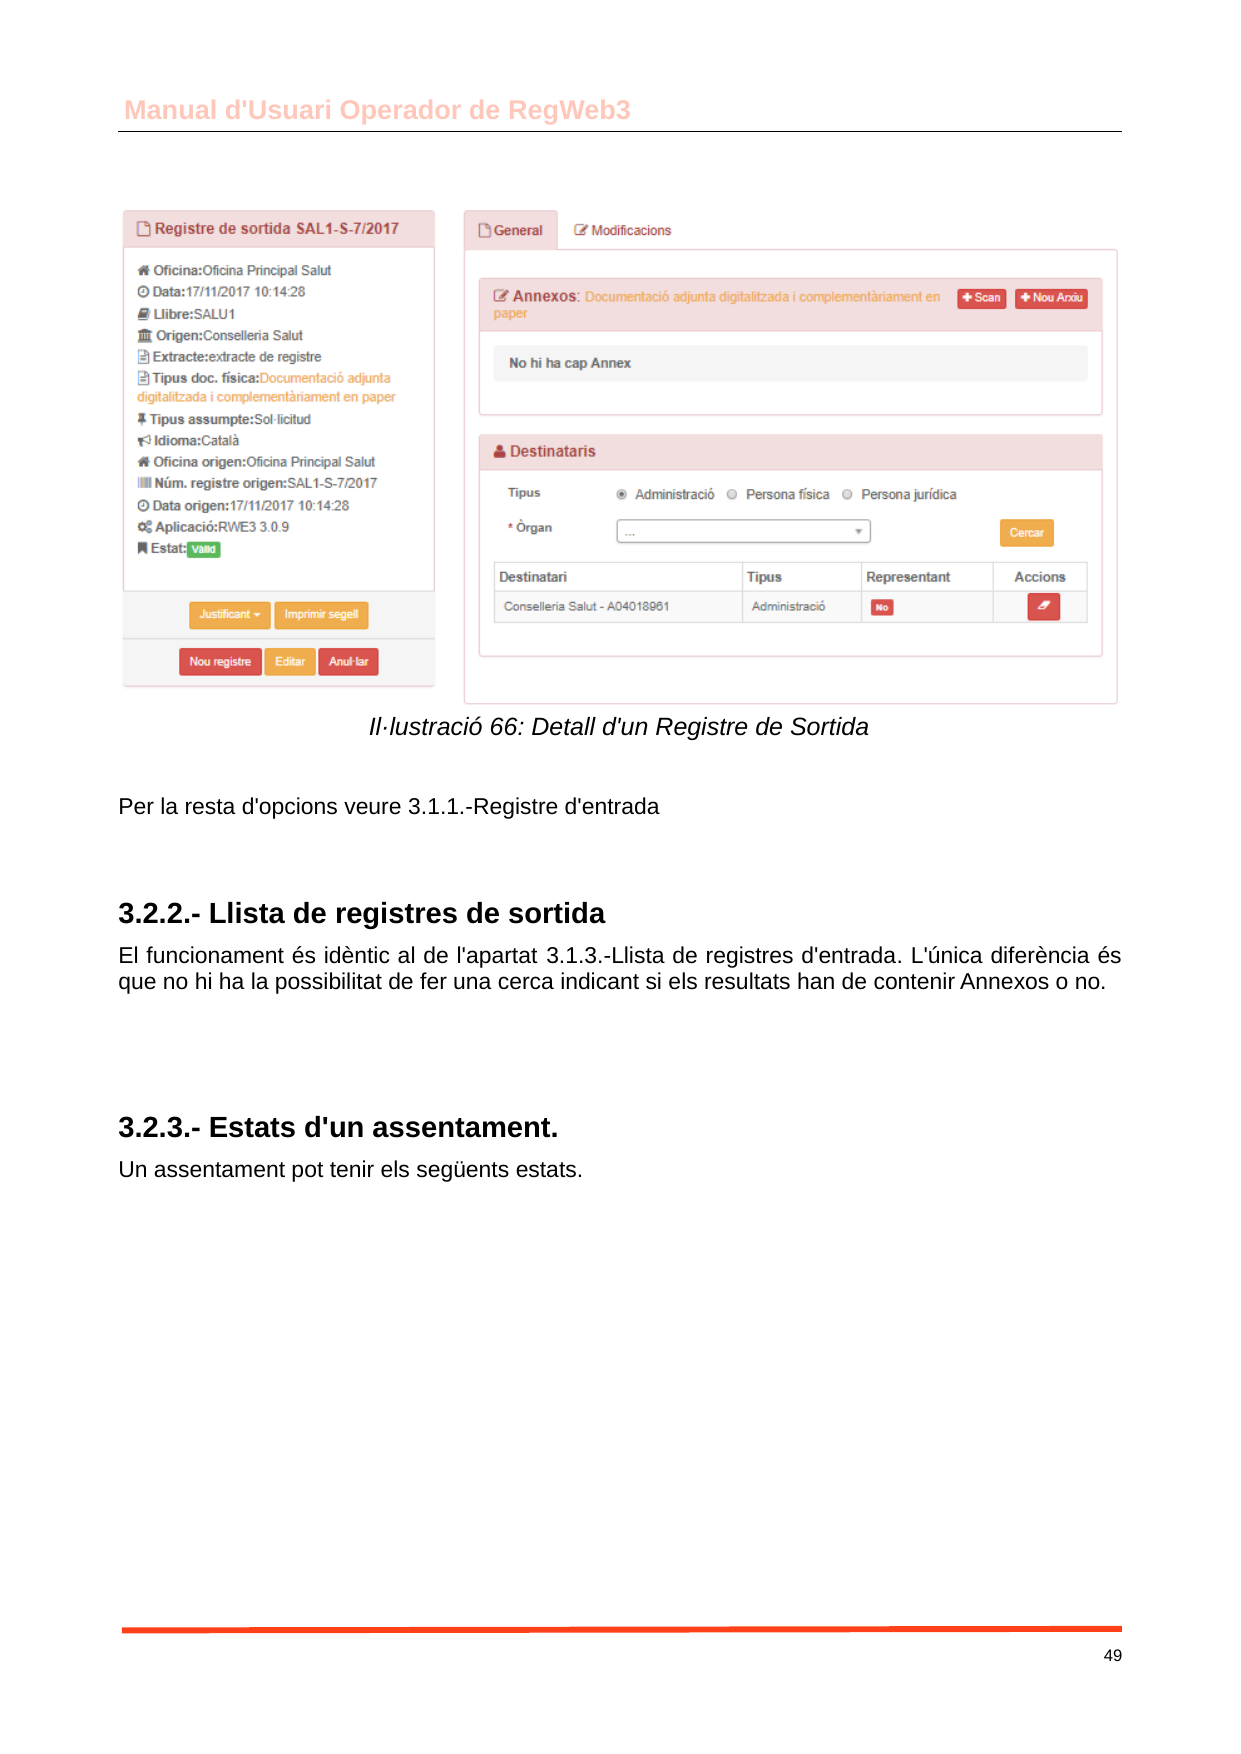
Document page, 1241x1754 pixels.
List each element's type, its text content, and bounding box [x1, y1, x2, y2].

picture [118, 204, 1123, 712]
text Per la resta d'opcions veure 3.1.1Registre d'entrada [118, 793, 1122, 819]
subtitle Estats d'un assentament. [118, 1110, 1122, 1143]
text Il·lustració 66: Detall d'un Registre de Sortida [118, 712, 1122, 741]
text El funcionament és idèntic al de l'apartat 3.1.3Llista de registres d'entrada. L'única diferència és que no hi ha la possibilitat de fer una cerca indicant si els resultats han de contenir Annexos o no. [118, 942, 1122, 995]
text Un assentament pot tenir els següents estats. [118, 1156, 1122, 1182]
subtitle Llista de registres de sortida [118, 896, 1122, 929]
